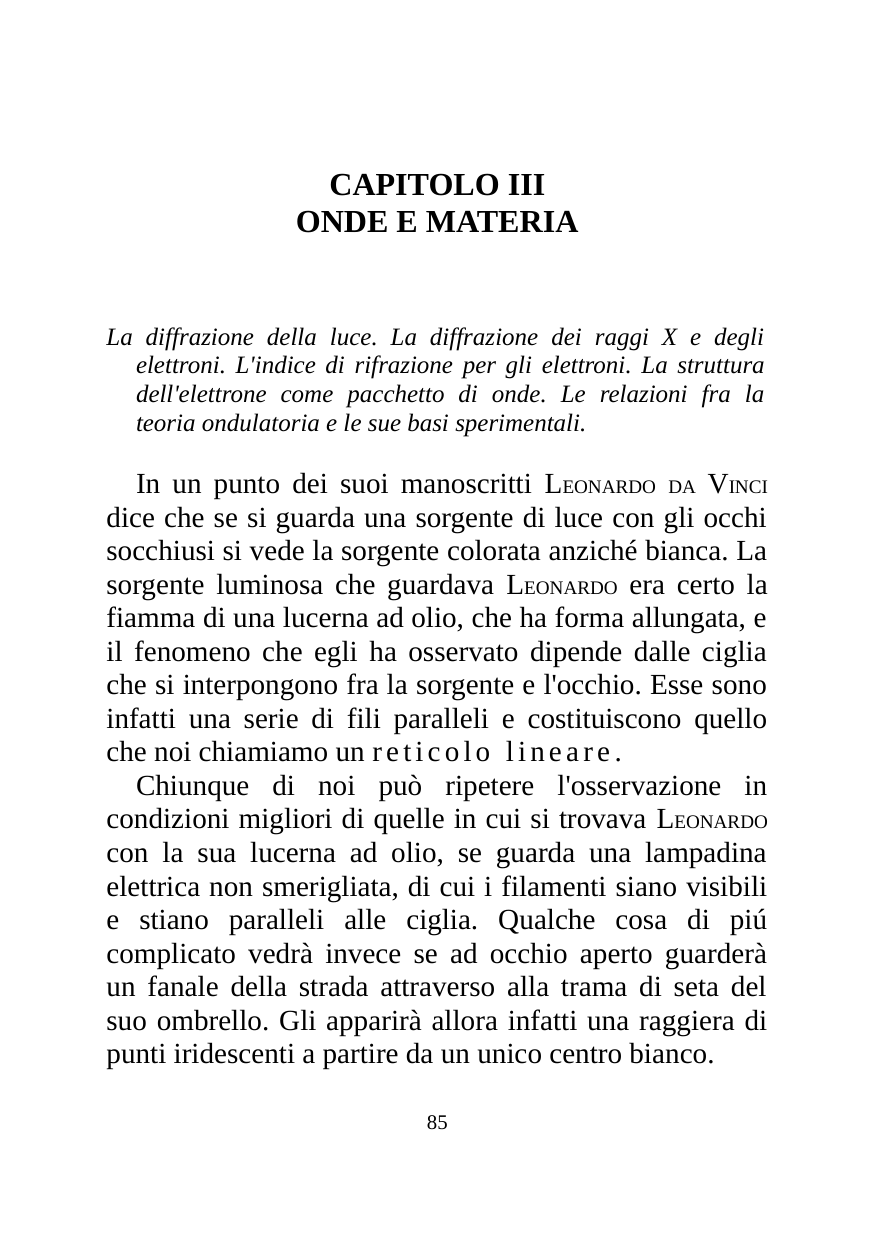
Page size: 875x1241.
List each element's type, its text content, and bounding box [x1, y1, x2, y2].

subtitle CAPITOLO III ONDE E MATERIA [106, 165, 768, 239]
text In un punto dei suoi manoscritti Leonardo da Vinci dice che se si guarda una sorgente di luce con gli occhi socchiusi si vede la sorgente colorata anziché bianca. La sorgente luminosa che guardava Leonardo era certo la fiamma di una lucerna ad olio, che ha forma allungata, e il fenomeno che egli ha osservato dipende dalle ciglia che si interpongono fra la sorgente e l'occhio. Esse sono infatti una serie di fili paralleli e costituiscono quello che noi chiamiamo un reticolo lineare. [106, 466, 768, 768]
text La diffrazione della luce. La diffrazione dei raggi X e degli elettroni. L'indice di rifrazione per gli elettroni. La struttura dell'elettrone come pacchetto di onde. Le relazioni fra la teoria ondulatoria e le sue basi sperimentali. [106, 322, 768, 437]
text Chiunque di noi può ripetere l'osservazione in condizioni migliori di quelle in cui si trovava Leonardo con la sua lucerna ad olio, se guarda una lampadina elettrica non smerigliata, di cui i filamenti siano visibili e stiano paralleli alle ciglia. Qualche cosa di piú complicato vedrà invece se ad occhio aperto guarderà un fanale della strada attraverso alla trama di seta del suo ombrello. Gli apparirà allora infatti una raggiera di punti iridescenti a partire da un unico centro bianco. [106, 768, 768, 1070]
